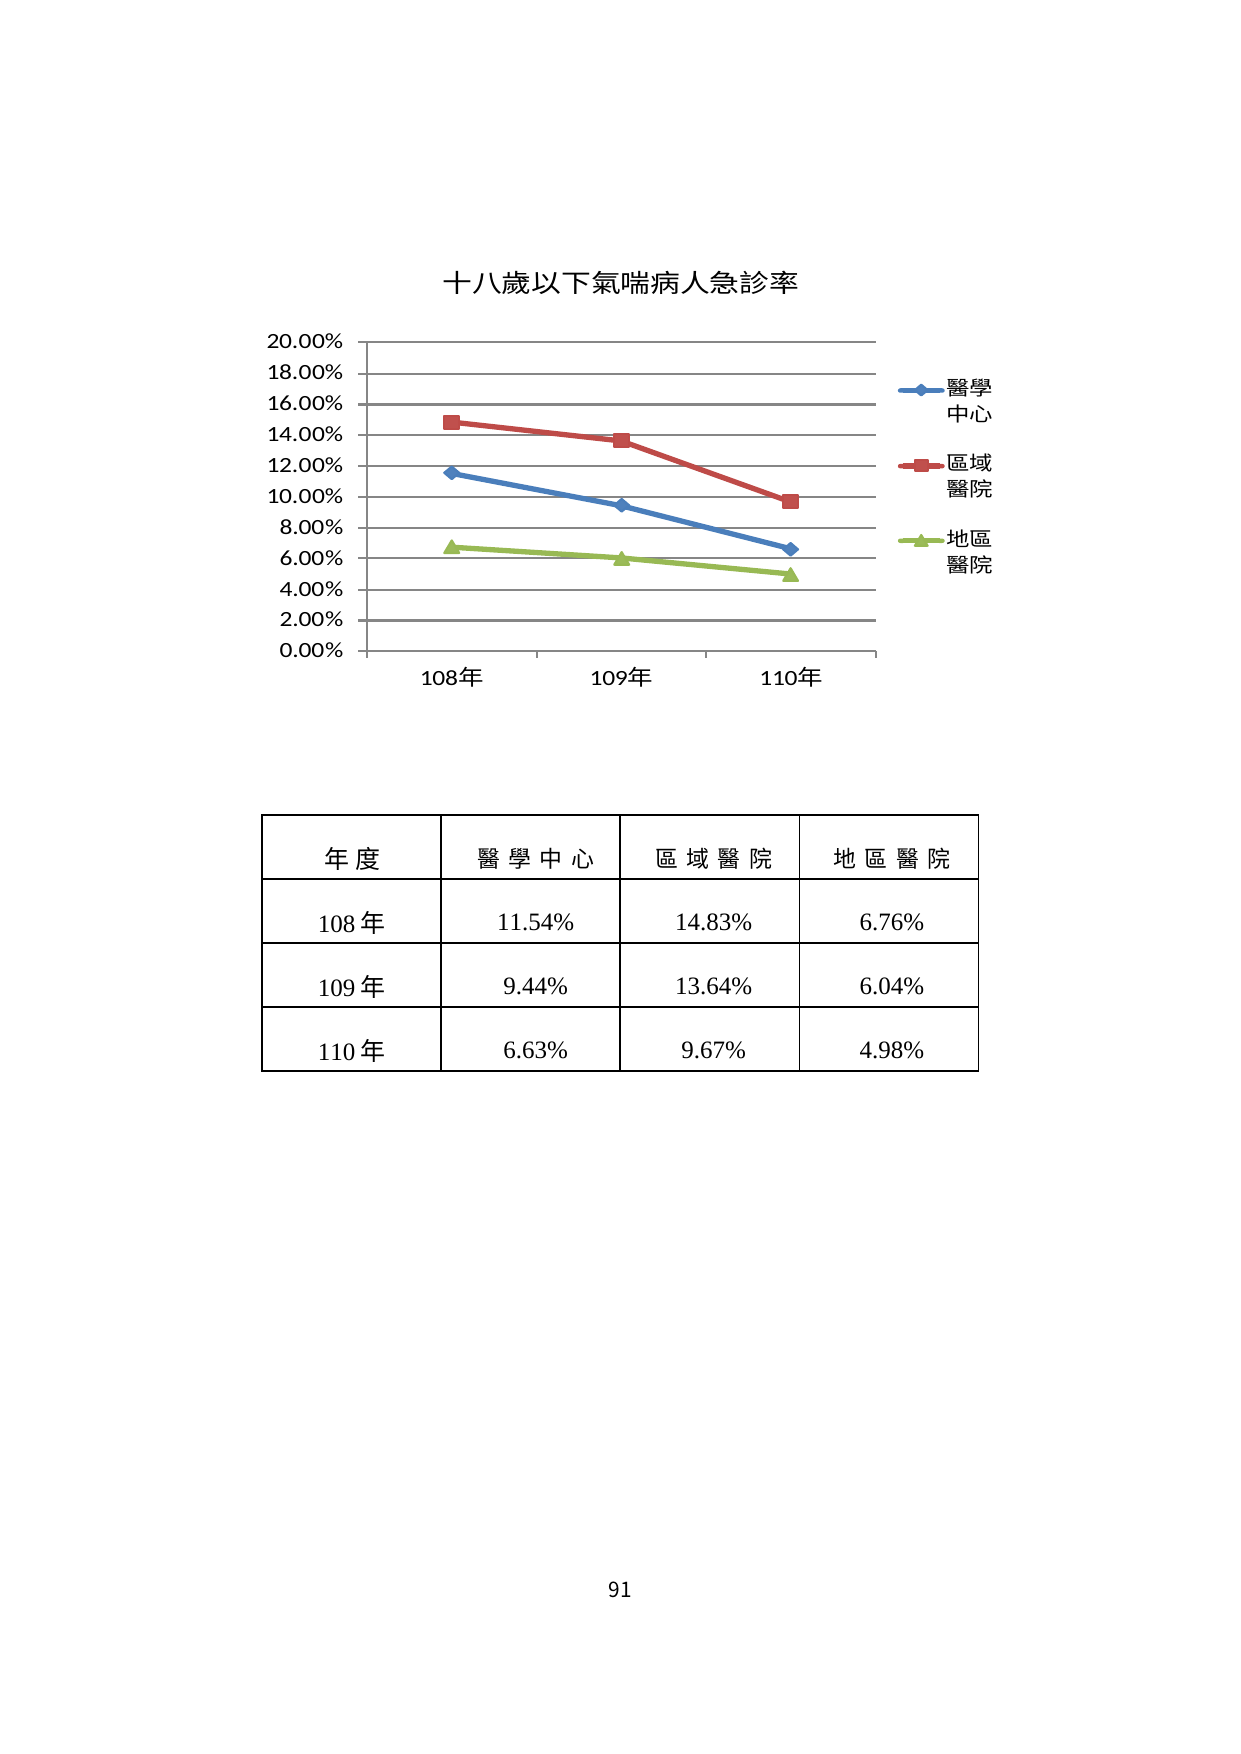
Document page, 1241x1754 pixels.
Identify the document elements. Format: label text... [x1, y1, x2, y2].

table_cell 6.04% [800, 944, 978, 1006]
table_cell 6.76% [800, 880, 978, 942]
table_cell 11.54% [442, 880, 619, 942]
table_header 地區醫院 [800, 816, 978, 878]
table_header 年度 [263, 816, 440, 878]
table_cell 13.64% [621, 944, 799, 1006]
table_header 區域醫院 [621, 816, 799, 878]
table_cell 9.67% [621, 1008, 799, 1070]
table_cell 9.44% [442, 944, 619, 1006]
table_cell 6.63% [442, 1008, 619, 1070]
table_cell 14.83% [621, 880, 799, 942]
table_header 醫學中心 [442, 816, 619, 878]
table_cell 110年 [263, 1008, 440, 1070]
table_cell 109年 [263, 944, 440, 1006]
table_cell 108年 [263, 880, 440, 942]
table_cell 4.98% [800, 1008, 978, 1070]
